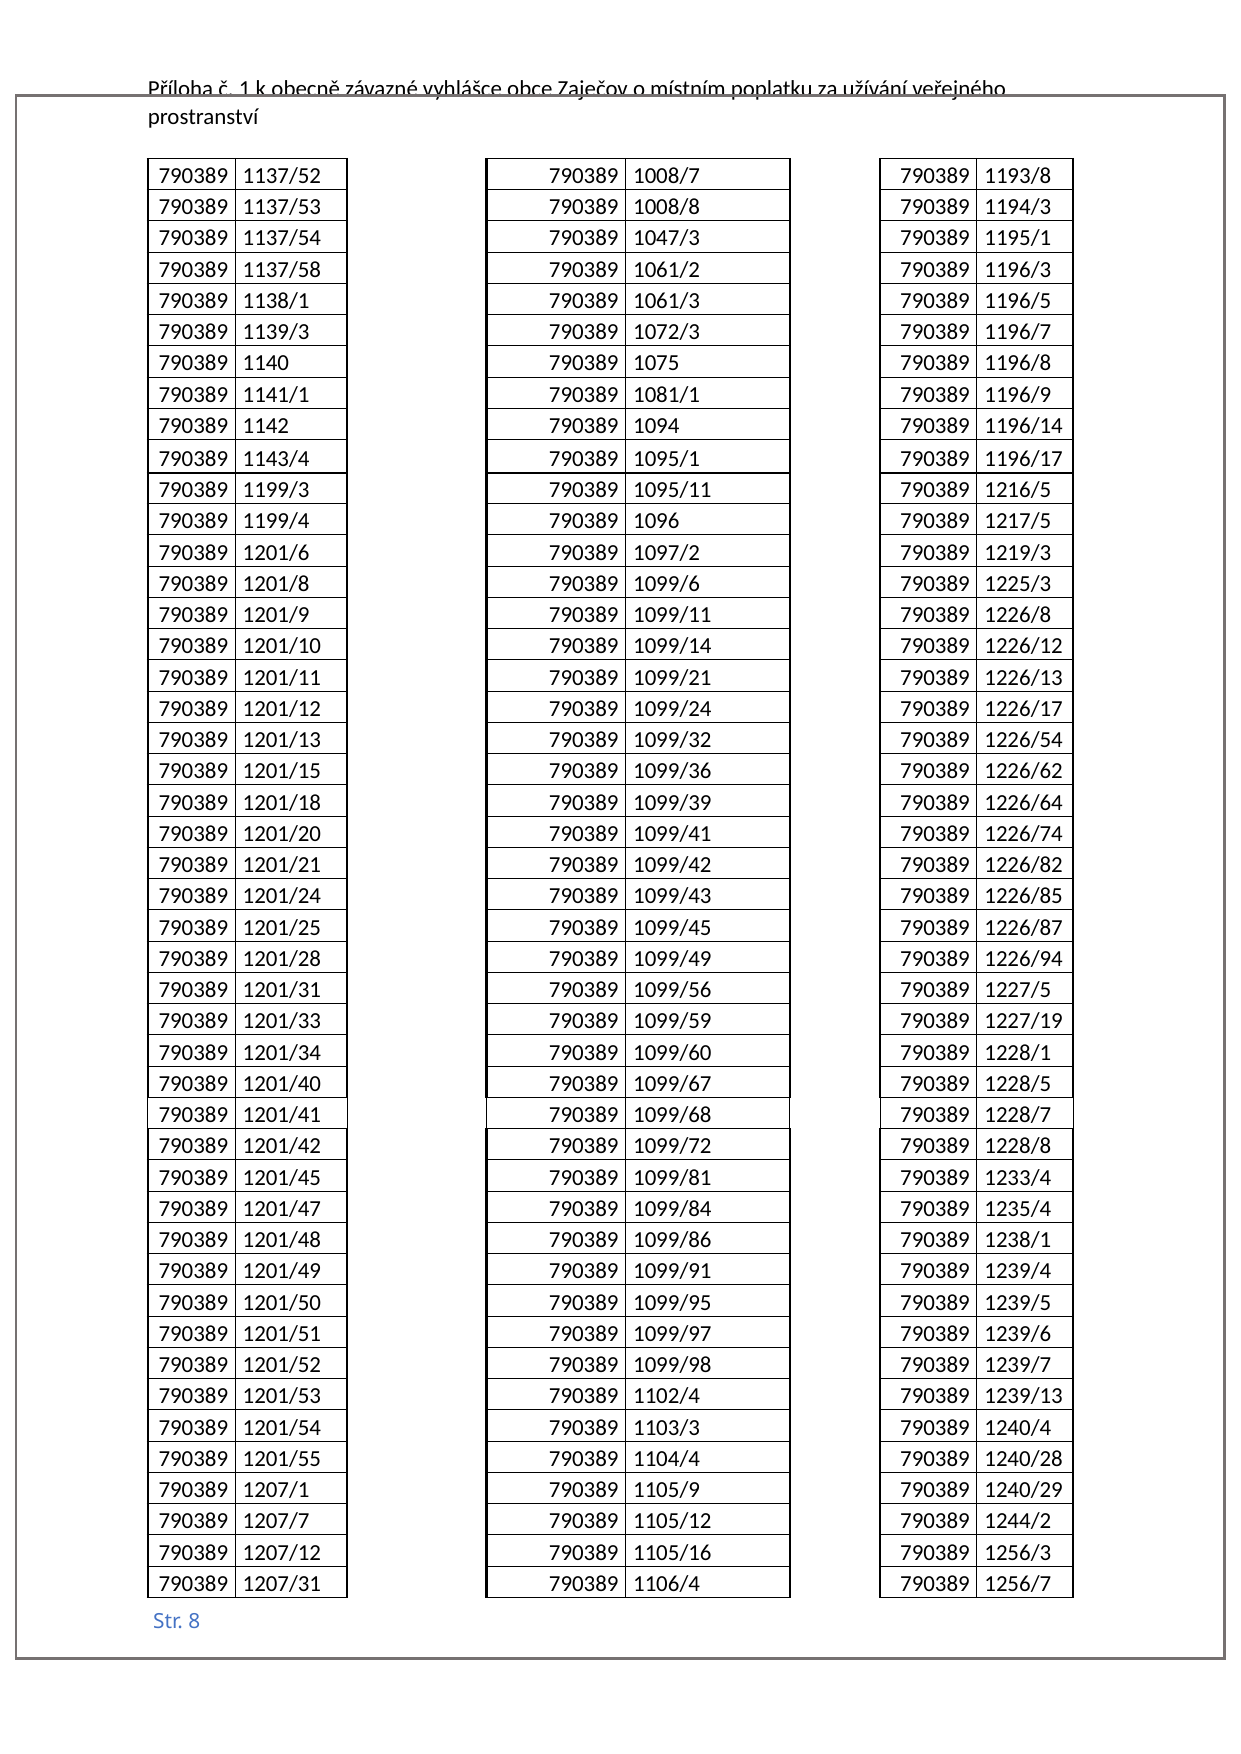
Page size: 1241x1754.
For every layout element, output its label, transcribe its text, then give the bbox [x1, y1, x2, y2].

table_cell 790389 [149, 754, 235, 784]
table_cell 790389 [149, 973, 235, 1003]
table_cell [791, 408, 879, 439]
table_cell 1099/86 [626, 1223, 789, 1253]
table_cell 790389 [881, 1223, 976, 1253]
table_cell 790389 [149, 190, 235, 220]
table_cell 1201/13 [236, 723, 346, 753]
table_cell 1095/1 [626, 440, 789, 472]
table_cell [791, 753, 879, 784]
table_cell 1099/6 [626, 567, 789, 597]
table_cell 790389 [149, 1379, 235, 1409]
table_cell [791, 628, 879, 659]
table_cell 1201/28 [236, 942, 346, 972]
table_cell [348, 1034, 485, 1066]
table_cell 790389 [149, 409, 235, 439]
table_cell [348, 722, 485, 753]
table_cell 1226/12 [977, 629, 1072, 659]
table_cell 790389 [488, 1410, 625, 1441]
table_cell 1099/39 [626, 785, 789, 816]
table_cell 790389 [149, 785, 235, 816]
table_cell 1099/84 [626, 1192, 789, 1222]
table_cell [348, 439, 485, 472]
table_cell [348, 1347, 485, 1378]
table_cell 790389 [488, 1192, 625, 1222]
table_cell 1099/60 [626, 1035, 789, 1066]
table_cell 790389 [488, 1442, 625, 1472]
table_cell 790389 [488, 284, 625, 314]
table_cell 1061/2 [626, 253, 789, 283]
table_cell [791, 534, 879, 566]
table_cell 790389 [488, 1129, 625, 1159]
table_cell 1099/98 [626, 1348, 789, 1378]
table_cell 1201/11 [236, 660, 346, 691]
table_cell 790389 [149, 440, 235, 472]
table_cell 1095/11 [626, 474, 789, 503]
table_cell 790389 [487, 1098, 625, 1128]
table_cell 790389 [149, 1129, 235, 1159]
table_cell 790389 [488, 1379, 625, 1409]
table_cell 790389 [488, 1567, 625, 1597]
table_cell 1196/8 [977, 346, 1072, 377]
table_cell 790389 [488, 723, 625, 753]
table_cell [348, 314, 485, 345]
table_cell [348, 1159, 485, 1191]
table_cell 1137/53 [236, 190, 346, 220]
table_cell 790389 [881, 504, 976, 534]
table_cell 1226/17 [977, 692, 1072, 722]
table_cell 790389 [881, 1067, 976, 1097]
table_cell 1207/31 [236, 1567, 346, 1597]
table_cell [791, 784, 879, 816]
table_cell 1196/14 [977, 409, 1072, 439]
table_cell 790389 [881, 785, 976, 816]
table_cell [348, 1409, 485, 1441]
table_cell [791, 722, 879, 753]
table_cell [348, 377, 485, 408]
table_cell 790389 [881, 629, 976, 659]
table_cell 790389 [149, 1285, 235, 1316]
table_cell [791, 252, 879, 283]
table_cell 790389 [881, 1317, 976, 1347]
table_cell 790389 [488, 409, 625, 439]
table_cell [791, 220, 879, 252]
table_cell 790389 [149, 221, 235, 252]
table_cell [791, 847, 879, 878]
table_cell 1201/9 [236, 598, 346, 628]
table_cell [348, 1066, 485, 1097]
table_cell 790389 [881, 1348, 976, 1378]
table_cell 790389 [149, 1442, 235, 1472]
table_cell 1008/8 [626, 190, 789, 220]
table_cell 790389 [149, 1473, 235, 1503]
table_cell 790389 [149, 315, 235, 345]
table_cell 790389 [881, 723, 976, 753]
table_cell 1201/41 [236, 1098, 347, 1128]
table_cell 790389 [149, 1535, 235, 1566]
table_cell 790389 [881, 692, 976, 722]
table_cell 790389 [488, 1504, 625, 1534]
table_cell 790389 [881, 190, 976, 220]
table_cell [791, 909, 879, 941]
table_cell [348, 158, 485, 189]
table_cell 1227/5 [977, 973, 1072, 1003]
table_cell 790389 [488, 942, 625, 972]
table_cell [348, 345, 485, 377]
table_cell 1102/4 [626, 1379, 789, 1409]
table_cell [348, 283, 485, 314]
table_cell 1097/2 [626, 535, 789, 566]
table_cell 1196/3 [977, 253, 1072, 283]
table_cell 1195/1 [977, 221, 1072, 252]
table_cell 790389 [488, 692, 625, 722]
table_cell 790389 [149, 1567, 235, 1597]
table_cell 1226/54 [977, 723, 1072, 753]
table_cell 790389 [149, 284, 235, 314]
table_cell [348, 659, 485, 691]
table_cell 1099/21 [626, 660, 789, 691]
table_cell [791, 1222, 879, 1253]
table_cell 790389 [149, 1160, 235, 1191]
table_cell 1201/21 [236, 848, 346, 878]
table_cell 1216/5 [977, 474, 1072, 503]
table_cell 1201/6 [236, 535, 346, 566]
table_cell 1201/54 [236, 1410, 346, 1441]
table_cell 1099/41 [626, 817, 789, 847]
table_cell [791, 1066, 879, 1097]
table_cell 1201/51 [236, 1317, 346, 1347]
table_cell 1143/4 [236, 440, 346, 472]
table_cell [791, 1409, 879, 1441]
table_cell 1201/18 [236, 785, 346, 816]
table_cell 790389 [149, 1254, 235, 1284]
table_cell 790389 [149, 567, 235, 597]
table_cell [348, 252, 485, 283]
table_cell 790389 [488, 221, 625, 252]
table_cell 1239/4 [977, 1254, 1072, 1284]
table_cell 1099/42 [626, 848, 789, 878]
table_cell [348, 1503, 485, 1534]
table_cell [348, 909, 485, 941]
table_cell [791, 345, 879, 377]
table_cell [791, 1566, 879, 1597]
table_cell [348, 534, 485, 566]
table_cell [791, 597, 879, 628]
table_cell 790389 [881, 848, 976, 878]
table_cell [348, 941, 485, 972]
table_cell 1106/4 [626, 1567, 789, 1597]
table_cell 1096 [626, 504, 789, 534]
table_cell 790389 [488, 1317, 625, 1347]
table_cell [791, 1159, 879, 1191]
table_cell 790389 [149, 723, 235, 753]
table_cell 1008/7 [626, 159, 789, 189]
table_cell [348, 1472, 485, 1503]
table_cell 790389 [149, 1035, 235, 1066]
table_cell 1141/1 [236, 378, 346, 408]
table_cell 1137/52 [236, 159, 346, 189]
table_cell [348, 189, 485, 220]
table_cell 1201/50 [236, 1285, 346, 1316]
table_cell 790389 [149, 942, 235, 972]
table_cell [348, 1253, 485, 1284]
table_cell 790389 [149, 910, 235, 941]
table_cell 790389 [488, 817, 625, 847]
table_cell [791, 1128, 879, 1159]
table_cell 1201/55 [236, 1442, 346, 1472]
table_cell [791, 377, 879, 408]
table_cell [348, 1003, 485, 1034]
table_cell 1094 [626, 409, 789, 439]
table_cell 790389 [488, 1348, 625, 1378]
table_cell [348, 1316, 485, 1347]
table_cell 1240/29 [977, 1473, 1072, 1503]
table_cell 1201/25 [236, 910, 346, 941]
table_cell 1196/9 [977, 378, 1072, 408]
table_cell 1207/7 [236, 1504, 346, 1534]
table_cell 790389 [149, 159, 235, 189]
table_cell 790389 [881, 1285, 976, 1316]
table_cell [791, 314, 879, 345]
table_cell [348, 816, 485, 847]
table_cell 790389 [488, 598, 625, 628]
table_cell 790389 [881, 378, 976, 408]
table_cell 790389 [149, 1223, 235, 1253]
table_cell 790389 [149, 1504, 235, 1534]
table_cell 1233/4 [977, 1160, 1072, 1191]
table_cell 790389 [149, 598, 235, 628]
table_cell 790389 [488, 785, 625, 816]
table_cell 790389 [149, 660, 235, 691]
table_cell 1099/43 [626, 879, 789, 909]
table_cell [791, 189, 879, 220]
table_cell 1139/3 [236, 315, 346, 345]
table_cell [791, 659, 879, 691]
table_cell [791, 1472, 879, 1503]
table_cell 1227/19 [977, 1004, 1072, 1034]
table_cell 1201/53 [236, 1379, 346, 1409]
table_cell 790389 [488, 1160, 625, 1191]
table_cell 790389 [881, 409, 976, 439]
table_cell 1201/42 [236, 1129, 346, 1159]
table_cell [348, 1566, 485, 1597]
table_cell 790389 [148, 1098, 235, 1128]
table_cell 790389 [149, 1410, 235, 1441]
table_cell [791, 1284, 879, 1316]
table_cell [791, 972, 879, 1003]
table_cell 790389 [149, 1067, 235, 1097]
table_cell 790389 [881, 879, 976, 909]
table_cell 1199/3 [236, 474, 346, 503]
table_cell 1061/3 [626, 284, 789, 314]
table_cell 790389 [881, 159, 976, 189]
table_cell [348, 408, 485, 439]
table_cell 1201/33 [236, 1004, 346, 1034]
table_cell 790389 [881, 474, 976, 503]
table_cell 790389 [881, 942, 976, 972]
table_cell [791, 283, 879, 314]
table_cell 790389 [488, 879, 625, 909]
table_cell 1219/3 [977, 535, 1072, 566]
table_cell 790389 [488, 1035, 625, 1066]
table_cell 1217/5 [977, 504, 1072, 534]
table_cell 790389 [488, 315, 625, 345]
table_cell 790389 [881, 598, 976, 628]
table_cell 1047/3 [626, 221, 789, 252]
table_cell 1137/54 [236, 221, 346, 252]
table_cell 790389 [149, 1348, 235, 1378]
table_cell 1239/7 [977, 1348, 1072, 1378]
table_cell 1228/5 [977, 1067, 1072, 1097]
table_cell 790389 [881, 1254, 976, 1284]
table_cell 1138/1 [236, 284, 346, 314]
table_cell 1099/97 [626, 1317, 789, 1347]
table_cell 1226/64 [977, 785, 1072, 816]
table_cell [791, 472, 879, 503]
table_cell 1099/49 [626, 942, 789, 972]
table_cell 790389 [488, 535, 625, 566]
table_cell [348, 1191, 485, 1222]
table_cell [791, 439, 879, 472]
table_cell 790389 [488, 190, 625, 220]
table_cell 1196/7 [977, 315, 1072, 345]
table_cell 790389 [149, 1004, 235, 1034]
table_cell 790389 [149, 1317, 235, 1347]
table_cell 1228/1 [977, 1035, 1072, 1066]
table_cell [348, 597, 485, 628]
table_cell 1207/1 [236, 1473, 346, 1503]
table_cell 790389 [881, 1379, 976, 1409]
table_cell 790389 [881, 535, 976, 566]
table_cell [791, 1316, 879, 1347]
table_cell 1105/12 [626, 1504, 789, 1534]
table_cell [348, 972, 485, 1003]
table_cell 790389 [488, 378, 625, 408]
table_cell 790389 [149, 692, 235, 722]
table_cell 790389 [488, 754, 625, 784]
table_cell 790389 [881, 660, 976, 691]
table_cell [348, 472, 485, 503]
table_cell 1105/9 [626, 1473, 789, 1503]
table_cell 1226/94 [977, 942, 1072, 972]
table_cell [348, 1284, 485, 1316]
table_cell 1201/20 [236, 817, 346, 847]
table_cell 1104/4 [626, 1442, 789, 1472]
table_cell 1099/14 [626, 629, 789, 659]
table_cell [791, 1191, 879, 1222]
table_cell 1228/8 [977, 1129, 1072, 1159]
table_cell [791, 941, 879, 972]
table_cell 1201/15 [236, 754, 346, 784]
table_cell 1099/36 [626, 754, 789, 784]
table_cell 1072/3 [626, 315, 789, 345]
table_cell 790389 [881, 973, 976, 1003]
table_cell 1196/17 [977, 440, 1072, 472]
table_cell 790389 [881, 817, 976, 847]
table_cell [348, 566, 485, 597]
table_cell 790389 [881, 1410, 976, 1441]
table_cell [348, 753, 485, 784]
table_cell 1226/87 [977, 910, 1072, 941]
table_cell [791, 878, 879, 909]
table_cell 790389 [488, 1223, 625, 1253]
table_cell [348, 1222, 485, 1253]
table_cell 790389 [881, 253, 976, 283]
table_cell [348, 220, 485, 252]
table_cell 790389 [881, 1160, 976, 1191]
table_cell [348, 1441, 485, 1472]
table_cell [348, 691, 485, 722]
table_cell 1201/52 [236, 1348, 346, 1378]
table_cell [791, 158, 879, 189]
table_cell 790389 [488, 629, 625, 659]
table_cell 790389 [881, 1504, 976, 1534]
table_cell [791, 1378, 879, 1409]
table_cell 790389 [881, 1129, 976, 1159]
table_cell 1201/31 [236, 973, 346, 1003]
table_cell 1099/72 [626, 1129, 789, 1159]
table_cell 1240/28 [977, 1442, 1072, 1472]
table_cell [791, 1034, 879, 1066]
table_cell 790389 [488, 660, 625, 691]
table_cell [348, 1534, 485, 1566]
table_cell 1099/24 [626, 692, 789, 722]
table_cell 1239/5 [977, 1285, 1072, 1316]
table_cell 1075 [626, 346, 789, 377]
table_cell 1140 [236, 346, 346, 377]
table_cell 1228/7 [977, 1098, 1073, 1128]
table_cell 790389 [881, 910, 976, 941]
table_cell 790389 [149, 879, 235, 909]
table_cell 790389 [881, 221, 976, 252]
table_cell 1099/59 [626, 1004, 789, 1034]
table_cell 1103/3 [626, 1410, 789, 1441]
table_cell 790389 [488, 346, 625, 377]
table_cell 1201/10 [236, 629, 346, 659]
table_cell 790389 [488, 973, 625, 1003]
table_cell 1244/2 [977, 1504, 1072, 1534]
table_cell [791, 816, 879, 847]
table_cell 790389 [149, 378, 235, 408]
table_cell 1226/85 [977, 879, 1072, 909]
table_cell 1226/82 [977, 848, 1072, 878]
table_cell 1235/4 [977, 1192, 1072, 1222]
table_cell 1225/3 [977, 567, 1072, 597]
table_cell 1201/47 [236, 1192, 346, 1222]
table_cell [791, 1534, 879, 1566]
table_cell 1099/95 [626, 1285, 789, 1316]
table_cell 1201/24 [236, 879, 346, 909]
table_cell 790389 [881, 1098, 976, 1128]
table_cell 1099/81 [626, 1160, 789, 1191]
table_cell 790389 [488, 1473, 625, 1503]
table_cell 790389 [488, 567, 625, 597]
table_cell 790389 [488, 440, 625, 472]
table_cell 790389 [881, 346, 976, 377]
table_cell 1226/8 [977, 598, 1072, 628]
table_cell 1201/45 [236, 1160, 346, 1191]
table_cell [791, 566, 879, 597]
table_cell 790389 [881, 1004, 976, 1034]
table_cell 790389 [488, 1004, 625, 1034]
table_cell 790389 [149, 504, 235, 534]
table_cell 790389 [488, 1254, 625, 1284]
table_cell 790389 [488, 1067, 625, 1097]
table_cell 1201/8 [236, 567, 346, 597]
table_cell 790389 [149, 848, 235, 878]
table_cell [348, 503, 485, 534]
table_cell [348, 878, 485, 909]
table_cell 1142 [236, 409, 346, 439]
table_cell 790389 [149, 253, 235, 283]
table_cell 790389 [881, 1035, 976, 1066]
table_cell 1201/12 [236, 692, 346, 722]
table_cell [791, 1347, 879, 1378]
table_cell [790, 1097, 880, 1128]
table_cell 1201/48 [236, 1223, 346, 1253]
table_cell 790389 [488, 253, 625, 283]
table_cell 1137/58 [236, 253, 346, 283]
table_cell 1201/40 [236, 1067, 346, 1097]
table_cell 790389 [149, 346, 235, 377]
table_cell 790389 [149, 629, 235, 659]
table_cell 790389 [881, 1192, 976, 1222]
table_cell 1226/62 [977, 754, 1072, 784]
table_cell [348, 1128, 485, 1159]
table_cell 790389 [488, 848, 625, 878]
table_cell 1099/45 [626, 910, 789, 941]
table_cell 790389 [488, 504, 625, 534]
table_cell 790389 [488, 159, 625, 189]
table_cell [348, 1097, 486, 1128]
table_cell 1226/13 [977, 660, 1072, 691]
table_cell 790389 [488, 1285, 625, 1316]
table_cell 790389 [881, 1535, 976, 1566]
table_cell 1256/7 [977, 1567, 1072, 1597]
table_cell 790389 [488, 474, 625, 503]
table_cell 1099/11 [626, 598, 789, 628]
table_cell 1099/91 [626, 1254, 789, 1284]
table_cell 790389 [149, 817, 235, 847]
table_cell [791, 1441, 879, 1472]
table_cell 790389 [488, 910, 625, 941]
table_cell 1238/1 [977, 1223, 1072, 1253]
table_cell 790389 [881, 567, 976, 597]
table_cell 790389 [881, 1567, 976, 1597]
table_cell 1240/4 [977, 1410, 1072, 1441]
table_cell 1201/34 [236, 1035, 346, 1066]
table_cell 1099/67 [626, 1067, 789, 1097]
table_cell 1239/6 [977, 1317, 1072, 1347]
table_cell 1105/16 [626, 1535, 789, 1566]
table_cell [791, 691, 879, 722]
table_cell 790389 [881, 284, 976, 314]
table_cell 1256/3 [977, 1535, 1072, 1566]
table_cell 1207/12 [236, 1535, 346, 1566]
table_cell [348, 784, 485, 816]
table_cell 1081/1 [626, 378, 789, 408]
table_cell 1194/3 [977, 190, 1072, 220]
table_cell [791, 503, 879, 534]
table_cell 790389 [881, 315, 976, 345]
table_cell 790389 [881, 1473, 976, 1503]
table_cell 1099/68 [626, 1098, 789, 1128]
table_cell 790389 [149, 474, 235, 503]
table_cell 790389 [488, 1535, 625, 1566]
table_cell 1099/56 [626, 973, 789, 1003]
table_cell [348, 628, 485, 659]
table_cell 1196/5 [977, 284, 1072, 314]
table_cell 1239/13 [977, 1379, 1072, 1409]
table_cell 1226/74 [977, 817, 1072, 847]
table_cell 1099/32 [626, 723, 789, 753]
table_cell 790389 [149, 1192, 235, 1222]
table_cell 790389 [881, 440, 976, 472]
table_cell [348, 1378, 485, 1409]
table_cell [791, 1003, 879, 1034]
table_cell 1199/4 [236, 504, 346, 534]
table_cell [348, 847, 485, 878]
table_cell [791, 1253, 879, 1284]
table_cell 1193/8 [977, 159, 1072, 189]
table_cell 1201/49 [236, 1254, 346, 1284]
table_cell [791, 1503, 879, 1534]
table_cell 790389 [149, 535, 235, 566]
table_cell 790389 [881, 754, 976, 784]
table_cell 790389 [881, 1442, 976, 1472]
